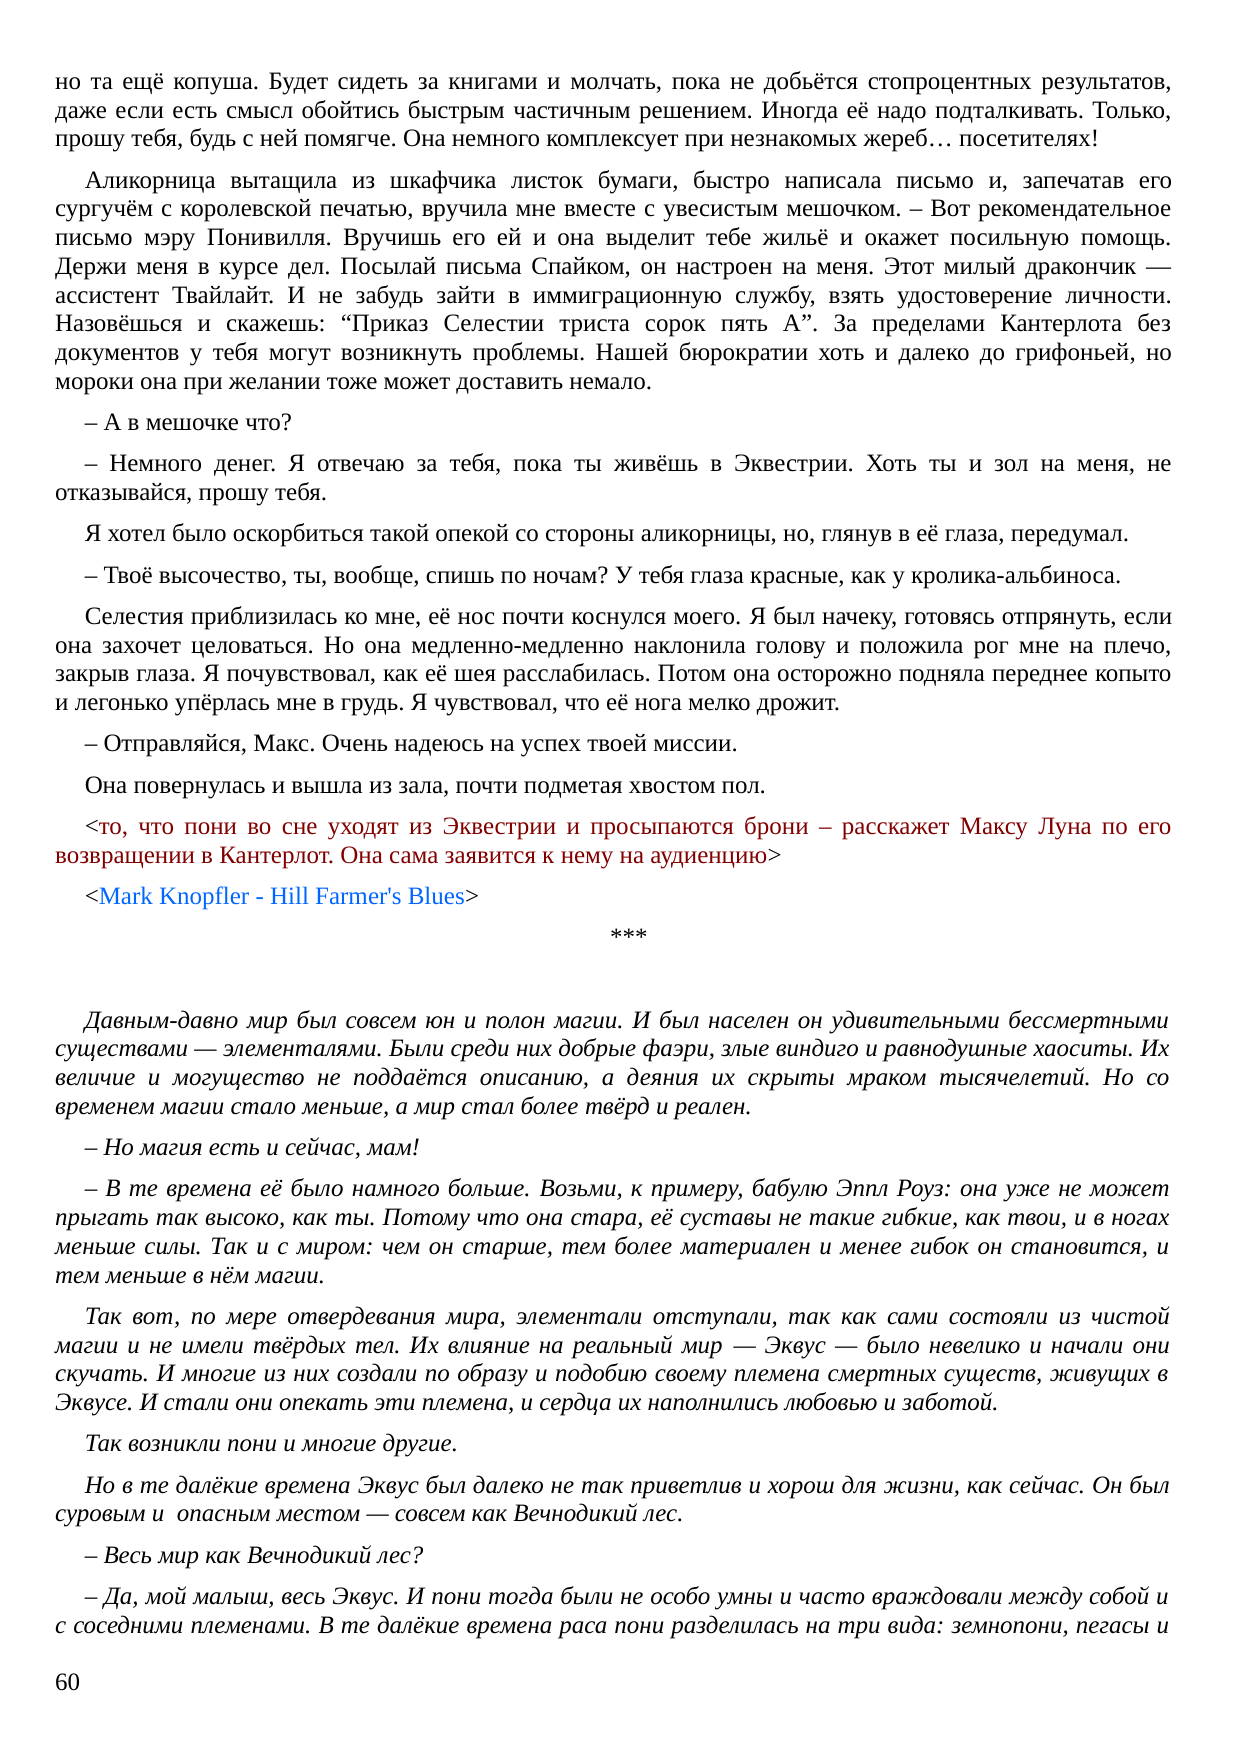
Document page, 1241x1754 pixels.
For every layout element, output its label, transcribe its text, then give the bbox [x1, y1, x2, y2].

text – В те времена её было намного больше. Возьми, к примеру, бабулю Эппл Роуз: она уже не может прыгать так высоко, как ты. Потому что она стара, её суставы не такие гибкие, как твои, и в ногах меньше силы. Так и с миром: чем он старше, тем более материален и менее гибок он становится, и тем меньше в нём магии. [55, 1173, 1173, 1288]
text – Да, мой малыш, весь Эквус. И пони тогда были не особо умны и часто враждовали между собой и с соседними племенами. В те далёкие времена раса пони разделилась на три вида: земнопони, пегасы и [55, 1581, 1173, 1638]
text *** [55, 922, 1173, 951]
text <Mark Knopfler - Hill Farmer's Blues> [55, 881, 1173, 910]
text Но в те далёкие времена Эквус был далеко не так приветлив и хорош для жизни, как сейчас. Он был суровым и опасным местом — совсем как Вечнодикий лес. [55, 1470, 1173, 1527]
text – Отправляйся, Макс. Очень надеюсь на успех твоей миссии. [55, 728, 1173, 757]
text – Твоё высочество, ты, вообще, спишь по ночам? У тебя глаза красные, как у кролика-альбиноса. [55, 560, 1173, 588]
text – Немного денег. Я отвечаю за тебя, пока ты живёшь в Эквестрии. Хоть ты и зол на меня, не отказывайся, прошу тебя. [55, 448, 1173, 506]
text Я хотел было оскорбиться такой опекой со стороны аликорницы, но, глянув в её глаза, передумал. [55, 518, 1173, 547]
text но та ещё копуша. Будет сидеть за книгами и молчать, пока не добьётся стопроцентных результатов, даже если есть смысл обойтись быстрым частичным решением. Иногда её надо подталкивать. Только, прошу тебя, будь с ней помягче. Она немного комплексует при незнакомых жереб… посетителях! [55, 66, 1173, 152]
text Селестия приблизилась ко мне, её нос почти коснулся моего. Я был начеку, готовясь отпрянуть, если она захочет целоваться. Но она медленно-медленно наклонила голову и положила рог мне на плечо, закрыв глаза. Я почувствовал, как её шея расслабилась. Потом она осторожно подняла переднее копыто и легонько упёрлась мне в грудь. Я чувствовал, что её нога мелко дрожит. [55, 601, 1173, 716]
text Аликорница вытащила из шкафчика листок бумаги, быстро написала письмо и, запечатав его сургучём с королевской печатью, вручила мне вместе с увесистым мешочком. – Вот рекомендательное письмо мэру Понивилля. Вручишь его ей и она выделит тебе жильё и окажет посильную помощь. Держи меня в курсе дел. Посылай письма Спайком, он настроен на меня. Этот милый дракончик — ассистент Твайлайт. И не забудь зайти в иммиграционную службу, взять удостоверение личности. Назовёшься и скажешь: “Приказ Селестии триста сорок пять А”. За пределами Кантерлота без документов у тебя могут возникнуть проблемы. Нашей бюрократии хоть и далеко до грифоньей, но мороки она при желании тоже может доставить немало. [55, 165, 1173, 395]
text Так вот, по мере отвердевания мира, элементали отступали, так как сами состояли из чистой магии и не имели твёрдых тел. Их влияние на реальный мир — Эквус — было невелико и начали они скучать. И многие из них создали по образу и подобию своему племена смертных существ, живущих в Эквусе. И стали они опекать эти племена, и сердца их наполнились любовью и заботой. [55, 1301, 1173, 1416]
text – Но магия есть и сейчас, мам! [55, 1132, 1173, 1161]
text – А в мешочке что? [55, 407, 1173, 436]
text Она повернулась и вышла из зала, почти подметая хвостом пол. [55, 770, 1173, 798]
text Так возникли пони и многие другие. [55, 1428, 1173, 1457]
text Давным-давно мир был совсем юн и полон магии. И был населен он удивительными бессмертными существами — элементалями. Были среди них добрые фаэри, злые виндиго и равнодушные хаоситы. Их величие и могущество не поддаётся описанию, а деяния их скрыты мраком тысячелетий. Но со временем магии стало меньше, а мир стал более твёрд и реален. [55, 1005, 1173, 1120]
text – Весь мир как Вечнодикий лес? [55, 1540, 1173, 1568]
text <то, что пони во сне уходят из Эквестрии и просыпаются брони – расскажет Максу Луна по его возвращении в Кантерлот. Она сама заявится к нему на аудиенцию> [55, 811, 1173, 868]
